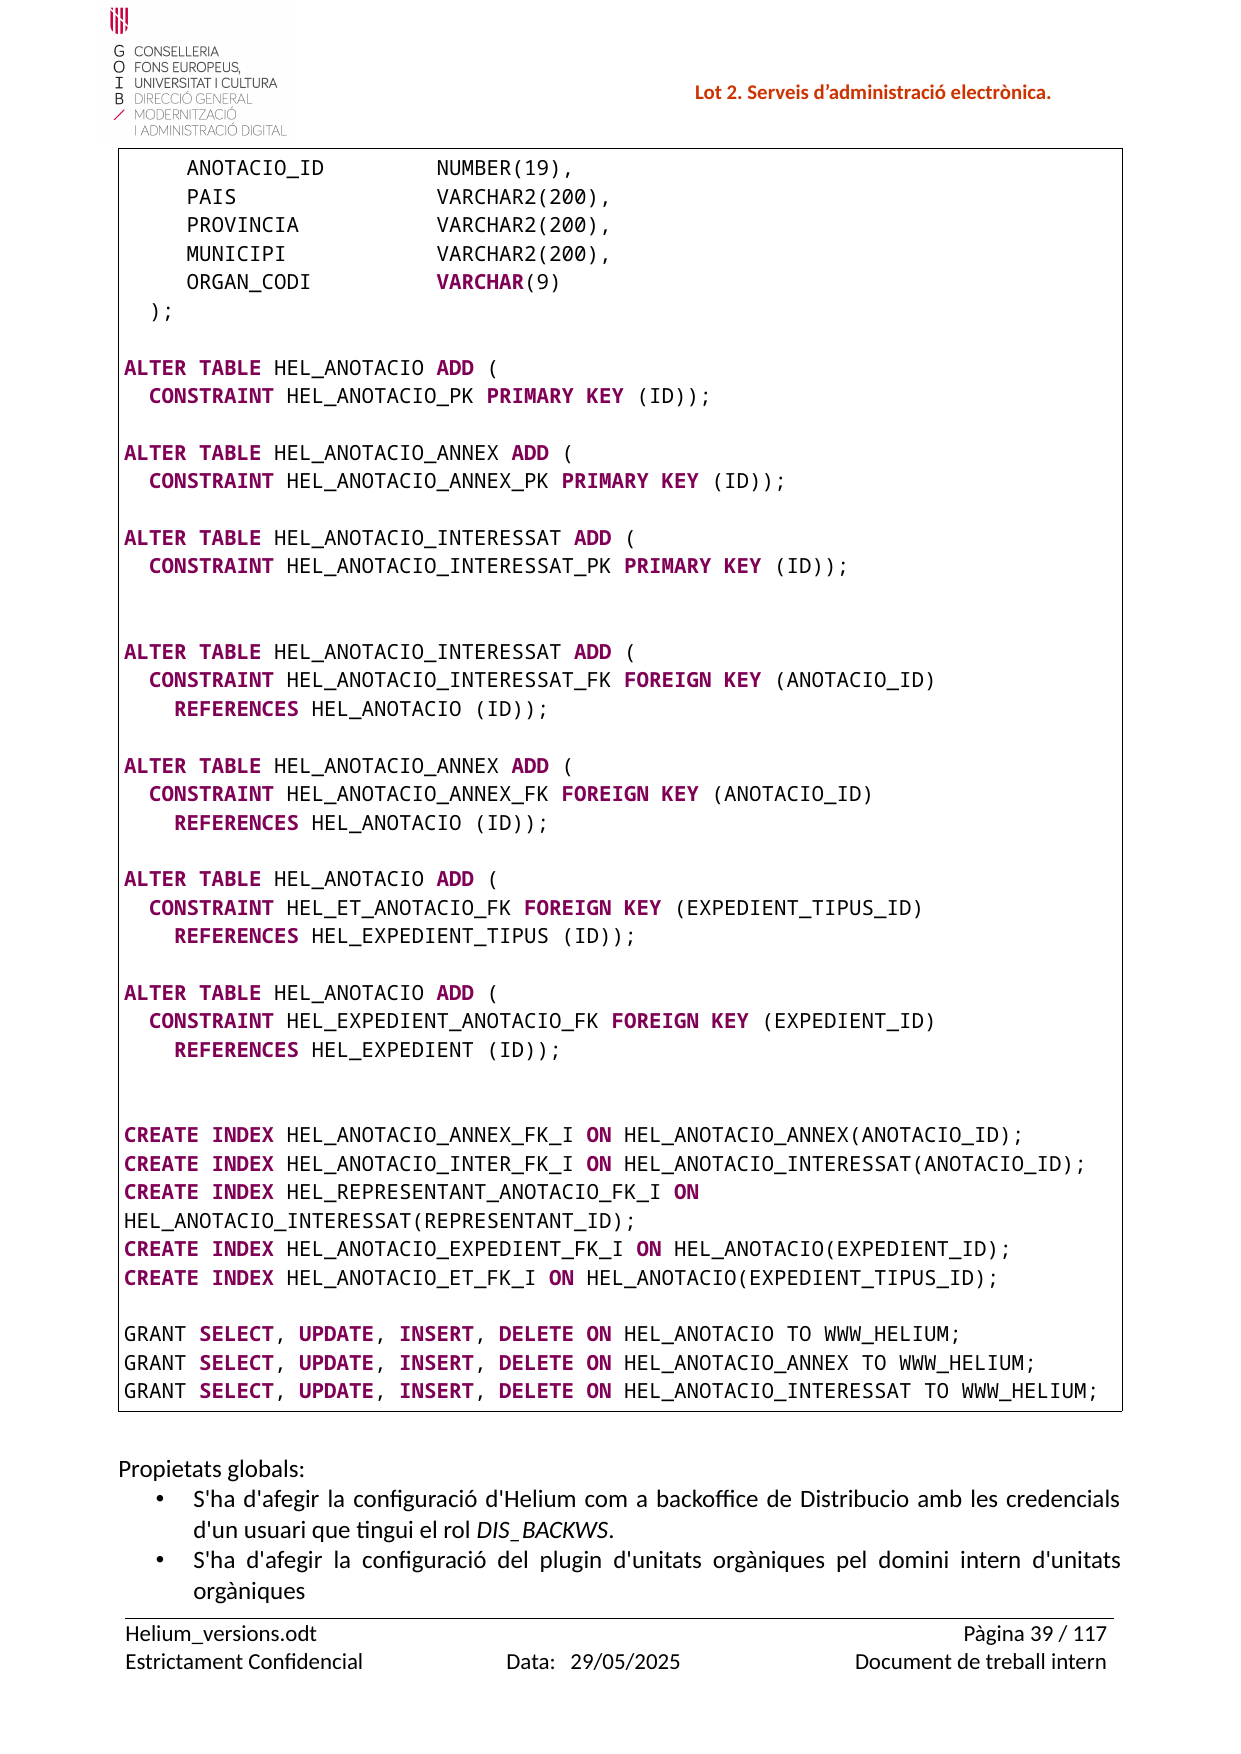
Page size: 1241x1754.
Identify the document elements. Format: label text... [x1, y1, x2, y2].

picture [100, 0, 297, 144]
list S'ha d'afegir la configuració del plugin d'unitats orgàniques pel domini intern d'unitats orgàniques [156, 1544, 1122, 1606]
text Propietats globals: [118, 1453, 1122, 1483]
list S'ha d'afegir la configuració d'Helium com a backoffice de Distribucio amb les credencials d'un usuari que tingui el rol DIS_BACKWS. [156, 1483, 1122, 1544]
table_header ANOTACIO_ID NUMBER(19), PAIS VARCHAR2(200), PROVINCIA VARCHAR2(200), MUNICIPI VARCHAR2(200), ORGAN_CODI VARCHAR(9) ); ALTER TABLE HEL_ANOTACIO ADD ( CONSTRAINT HEL_ANOTACIO_PK PRIMARY KEY (ID)); ALTER TABLE HEL_ANOTACIO_ANNEX ADD ( CONSTRAINT HEL_ANOTACIO_ANNEX_PK PRIMARY KEY (ID)); ALTER TABLE HEL_ANOTACIO_INTERESSAT ADD ( CONSTRAINT HEL_ANOTACIO_INTERESSAT_PK PRIMARY KEY (ID)); ALTER TABLE HEL_ANOTACIO_INTERESSAT ADD ( CONSTRAINT HEL_ANOTACIO_INTERESSAT_FK FOREIGN KEY (ANOTACIO_ID) REFERENCES HEL_ANOTACIO (ID)); ALTER TABLE HEL_ANOTACIO_ANNEX ADD ( CONSTRAINT HEL_ANOTACIO_ANNEX_FK FOREIGN KEY (ANOTACIO_ID) REFERENCES HEL_ANOTACIO (ID)); ALTER TABLE HEL_ANOTACIO ADD ( CONSTRAINT HEL_ET_ANOTACIO_FK FOREIGN KEY (EXPEDIENT_TIPUS_ID) REFERENCES HEL_EXPEDIENT_TIPUS (ID)); ALTER TABLE HEL_ANOTACIO ADD ( CONSTRAINT HEL_EXPEDIENT_ANOTACIO_FK FOREIGN KEY (EXPEDIENT_ID) REFERENCES HEL_EXPEDIENT (ID)); CREATE INDEX HEL_ANOTACIO_ANNEX_FK_I ON HEL_ANOTACIO_ANNEX(ANOTACIO_ID); CREATE INDEX HEL_ANOTACIO_INTER_FK_I ON HEL_ANOTACIO_INTERESSAT(ANOTACIO_ID); CREATE INDEX HEL_REPRESENTANT_ANOTACIO_FK_I ON HEL_ANOTACIO_INTERESSAT(REPRESENTANT_ID); CREATE INDEX HEL_ANOTACIO_EXPEDIENT_FK_I ON HEL_ANOTACIO(EXPEDIENT_ID); CREATE INDEX HEL_ANOTACIO_ET_FK_I ON HEL_ANOTACIO(EXPEDIENT_TIPUS_ID); GRANT SELECT, UPDATE, INSERT, DELETE ON HEL_ANOTACIO TO WWW_HELIUM; GRANT SELECT, UPDATE, INSERT, DELETE ON HEL_ANOTACIO_ANNEX TO WWW_HELIUM; GRANT SELECT, UPDATE, INSERT, DELETE ON HEL_ANOTACIO_INTERESSAT TO WWW_HELIUM; [119, 149, 1122, 1411]
